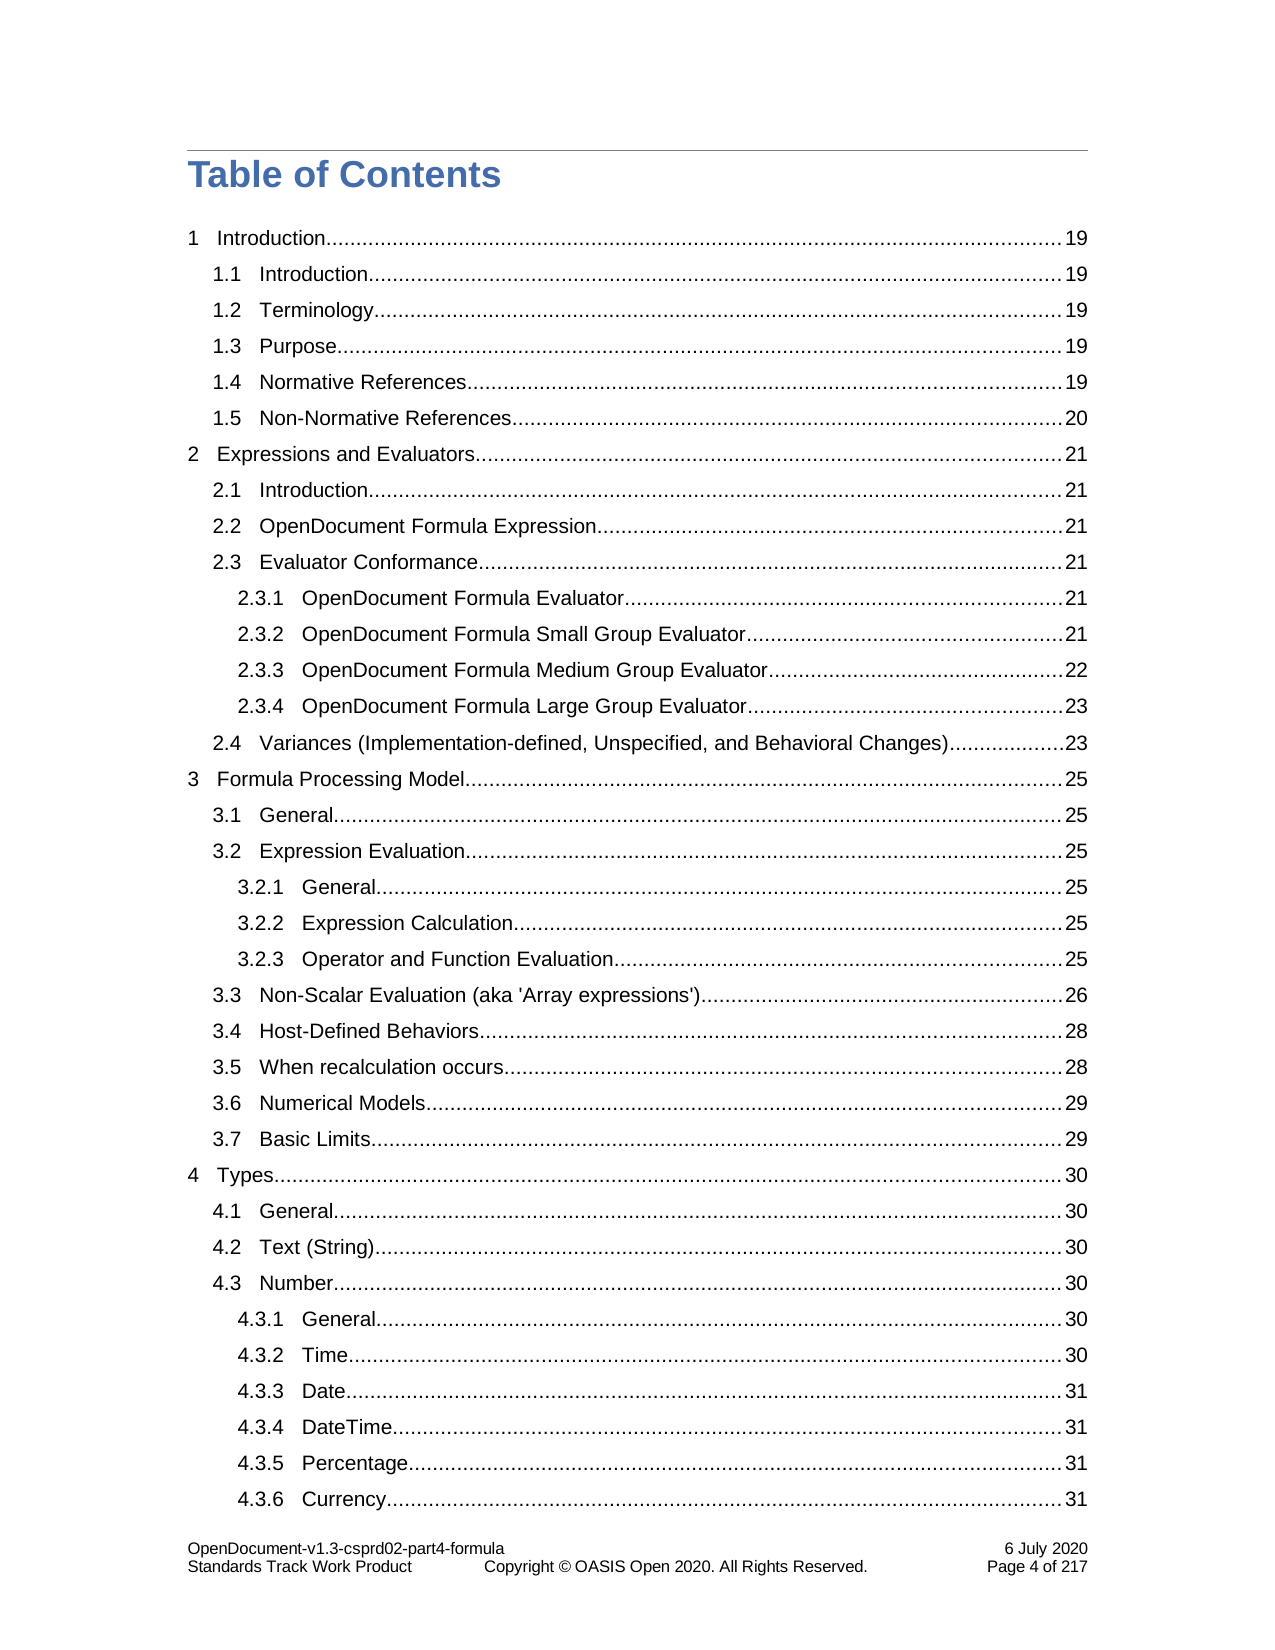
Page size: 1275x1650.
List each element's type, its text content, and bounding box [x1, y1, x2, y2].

text 2.2 OpenDocument Formula Expression 21 [212, 515, 1088, 538]
text 4.3.1 General 30 [237, 1308, 1088, 1331]
subtitle Table of Contents [187, 151, 1088, 195]
text 4.2 Text (String) 30 [212, 1236, 1088, 1259]
text 3.1 General 25 [212, 803, 1088, 827]
text 4.3 Number 30 [212, 1272, 1088, 1295]
text 4.3.4 DateTime 31 [237, 1416, 1088, 1439]
text 3.6 Numerical Models 29 [212, 1091, 1088, 1115]
text 4.3.6 Currency 31 [237, 1488, 1088, 1511]
text 3.2.3 Operator and Function Evaluation 25 [237, 947, 1088, 971]
text 2.3.4 OpenDocument Formula Large Group Evaluator 23 [237, 695, 1088, 718]
text 1.5 Non-Normative References 20 [212, 407, 1088, 430]
text 1.4 Normative References 19 [212, 371, 1088, 394]
text 4 Types 30 [187, 1163, 1088, 1187]
text 1.1 Introduction 19 [212, 262, 1088, 286]
text 3.2.1 General 25 [237, 875, 1088, 899]
text 2 Expressions and Evaluators 21 [187, 443, 1088, 466]
text 2.4 Variances (Implementation-defined, Unspecified, and Behavioral Changes) 23 [212, 731, 1088, 754]
text 4.3.2 Time 30 [237, 1344, 1088, 1367]
text 1.3 Purpose 19 [212, 334, 1088, 358]
text 1.2 Terminology 19 [212, 298, 1088, 322]
text 2.3.3 OpenDocument Formula Medium Group Evaluator 22 [237, 659, 1088, 682]
text 2.1 Introduction 21 [212, 479, 1088, 502]
text 1 Introduction 19 [187, 226, 1088, 250]
text 3.5 When recalculation occurs 28 [212, 1055, 1088, 1079]
text 3.4 Host-Defined Behaviors 28 [212, 1019, 1088, 1043]
text 2.3.2 OpenDocument Formula Small Group Evaluator 21 [237, 623, 1088, 646]
text 2.3.1 OpenDocument Formula Evaluator 21 [237, 587, 1088, 610]
text 3 Formula Processing Model 25 [187, 767, 1088, 791]
text 4.1 General 30 [212, 1199, 1088, 1223]
text 3.2.2 Expression Calculation 25 [237, 911, 1088, 935]
text 2.3 Evaluator Conformance 21 [212, 551, 1088, 574]
text 3.7 Basic Limits 29 [212, 1127, 1088, 1151]
text 4.3.5 Percentage 31 [237, 1452, 1088, 1475]
text 3.2 Expression Evaluation 25 [212, 839, 1088, 863]
text 3.3 Non-Scalar Evaluation (aka 'Array expressions') 26 [212, 983, 1088, 1007]
text 4.3.3 Date 31 [237, 1380, 1088, 1403]
